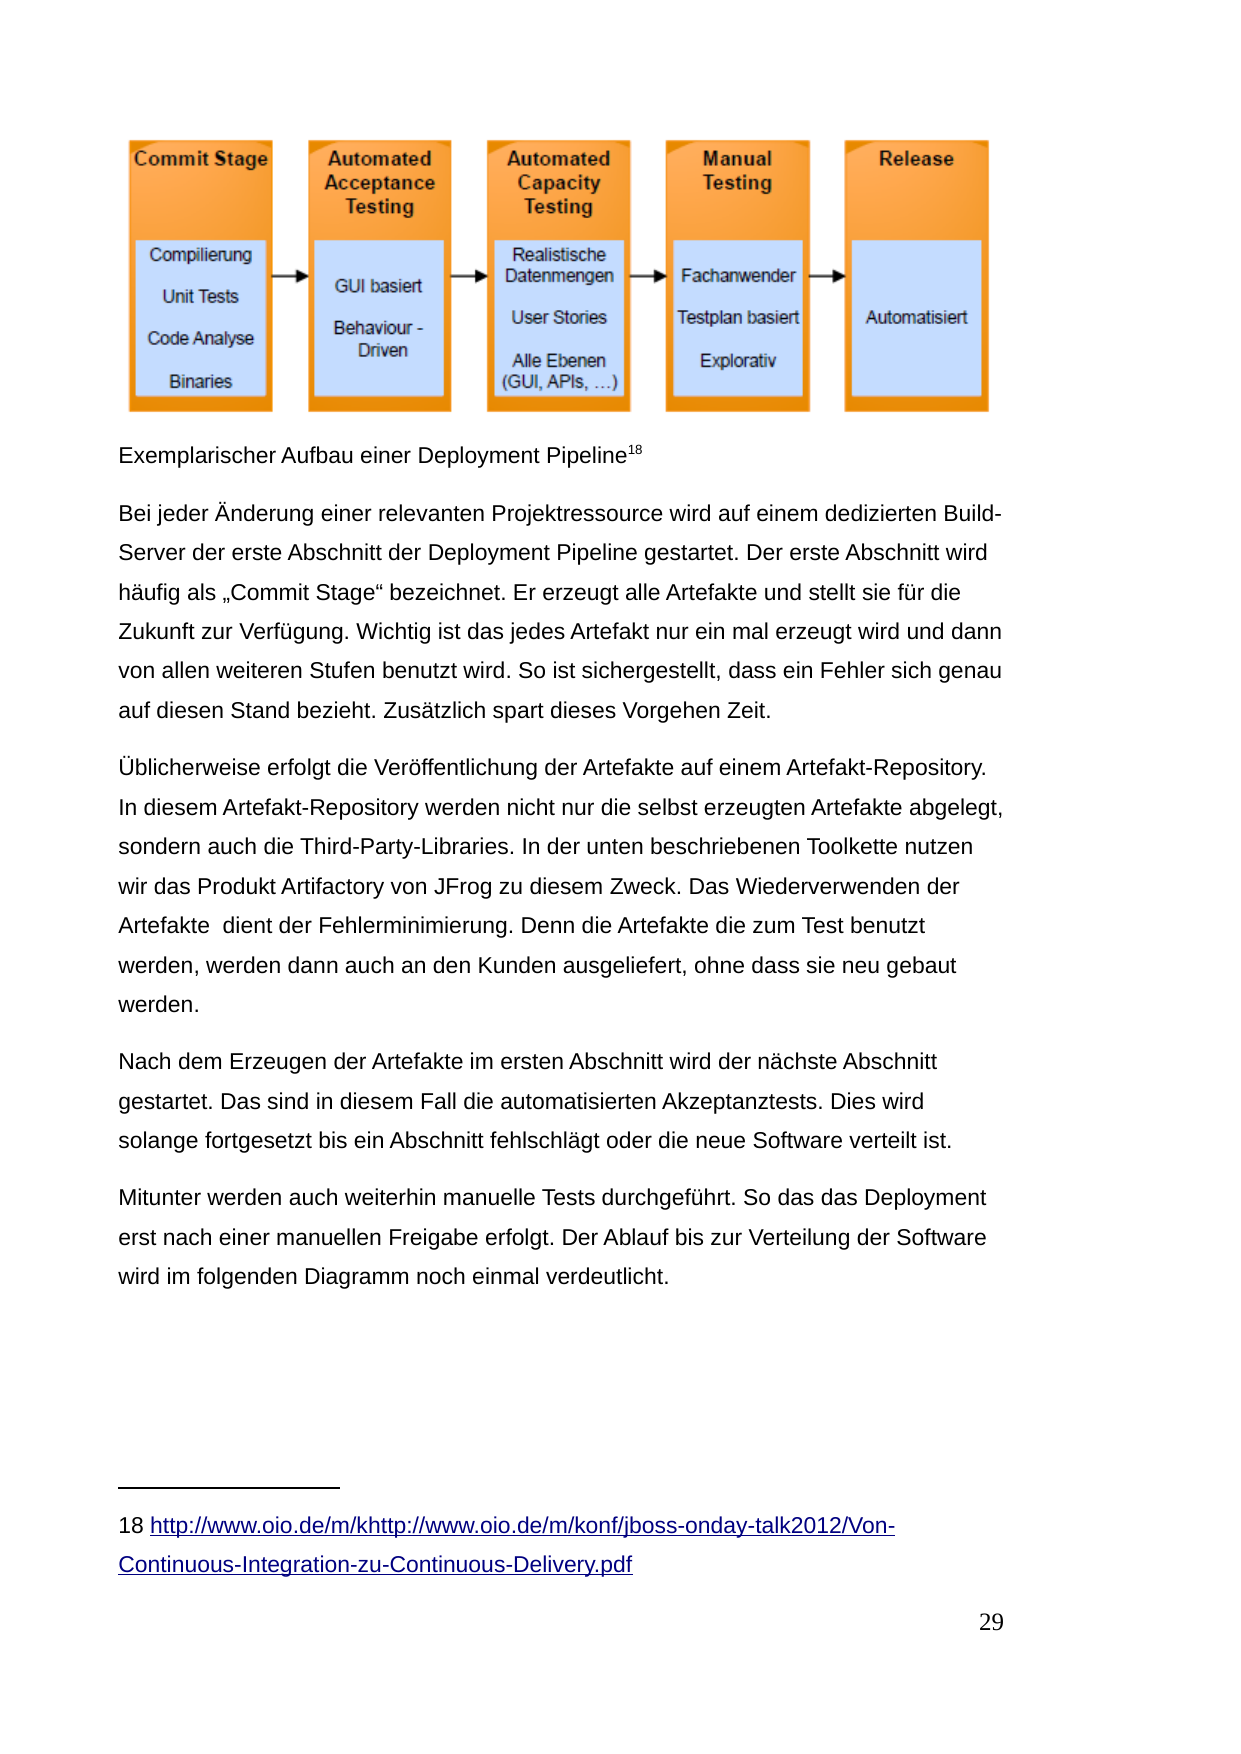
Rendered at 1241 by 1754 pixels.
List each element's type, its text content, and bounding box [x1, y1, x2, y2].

text Nach dem Erzeugen der Artefakte im ersten Abschnitt wird der nächste Abschnitt gestartet. Das sind in diesem Fall die automatisierten Akzeptanztests. Dies wird solange fortgesetzt bis ein Abschnitt fehlschlägt oder die neue Software verteilt ist. [118, 1048, 1004, 1153]
text Üblicherweise erfolgt die Veröffentlichung der Artefakte auf einem Artefakt-Repository. In diesem Artefakt-Repository werden nicht nur die selbst erzeugten Artefakte abgelegt, sondern auch die Third-Party-Libraries. In der unten beschriebenen Toolkette nutzen wir das Produkt Artifactory von JFrog zu diesem Zweck. Das Wiederverwenden der Artefakte dient der Fehlerminimierung. Denn die Artefakte die zum Test benutzt werden, werden dann auch an den Kunden ausgeliefert, ohne dass sie neu gebaut werden. [118, 754, 1004, 1017]
text Mitunter werden auch weiterhin manuelle Tests durchgeführt. So das das Deployment erst nach einer manuellen Freigabe erfolgt. Der Ablauf bis zur Verteilung der Software wird im folgenden Diagramm noch einmal verdeutlicht. [118, 1184, 1004, 1290]
text Bei jeder Änderung einer relevanten Projektressource wird auf einem dedizierten Build-Server der erste Abschnitt der Deployment Pipeline gestartet. Der erste Abschnitt wird häufig als „Commit Stage“ bezeichnet. Er erzeugt alle Artefakte und stellt sie für die Zukunft zur Verfügung. Wichtig ist das jedes Artefakt nur ein mal erzeugt wird und dann von allen weiteren Stufen benutzt wird. So ist sichergestellt, dass ein Fehler sich genau auf diesen Stand bezieht. Zusätzlich spart dieses Vorgehen Zeit. [118, 499, 1004, 723]
text Exemplarischer Aufbau einer Deployment Pipeline [118, 430, 1004, 469]
text http://www.oio.de/m/khttp://www.oio.de/m/konf/jboss-onday-talk2012/Von-Continuous-Integration-zu-Continuous-Delivery.pdf [118, 1512, 1004, 1578]
picture [118, 118, 1004, 430]
